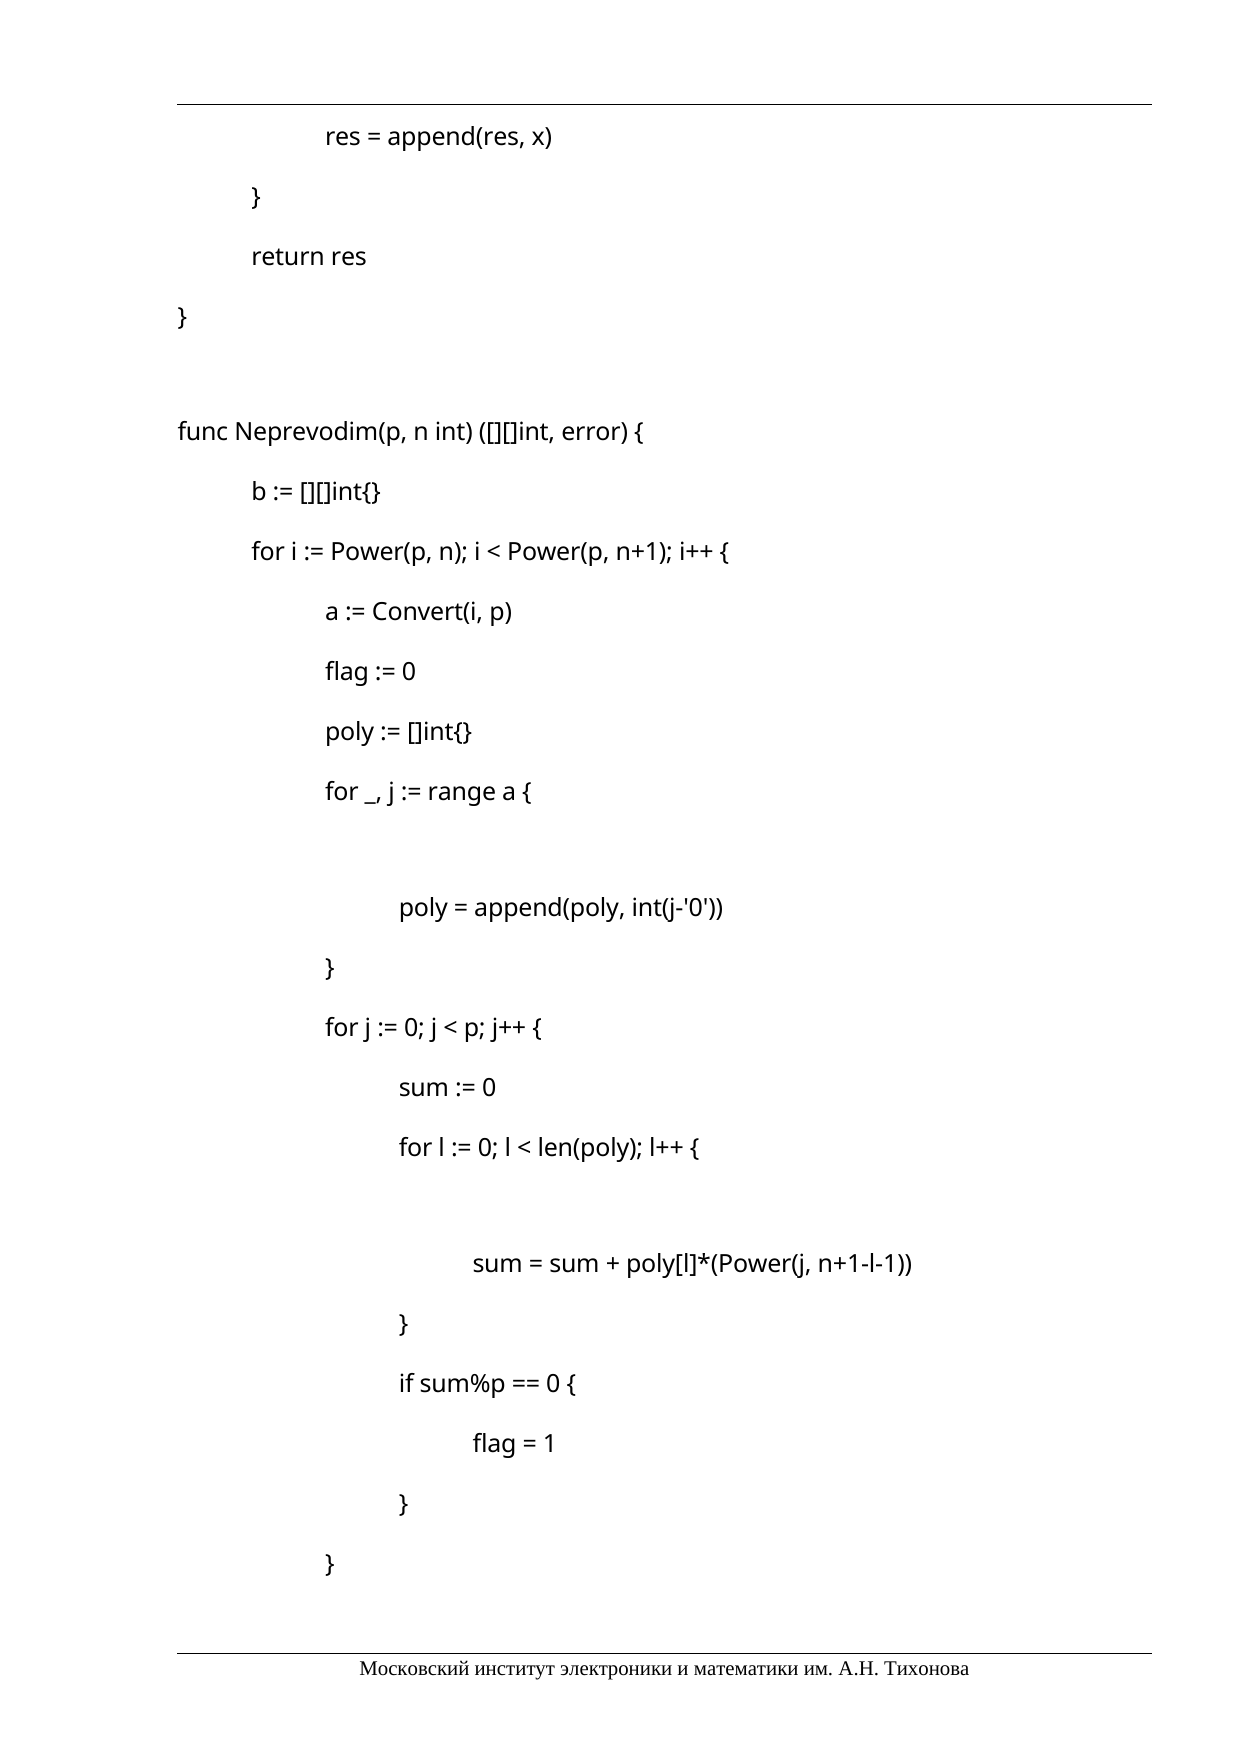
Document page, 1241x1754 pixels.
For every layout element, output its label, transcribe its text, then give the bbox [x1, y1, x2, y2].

text poly = append(poly, int(j-'0')) [177, 890, 1152, 924]
text } [177, 1546, 1152, 1580]
text } [177, 950, 1152, 984]
text } [177, 1486, 1152, 1520]
text } [177, 1306, 1152, 1340]
text for j := 0; j < p; j++ { [177, 1010, 1152, 1044]
text flag := 0 [177, 654, 1152, 688]
text for _, j := range a { [177, 774, 1152, 808]
text for i := Power(p, n); i < Power(p, n+1); i++ { [177, 534, 1152, 568]
text sum := 0 [177, 1070, 1152, 1104]
text res = append(res, x) [177, 118, 1152, 152]
text sum = sum + poly[l]*(Power(j, n+1-l-1)) [177, 1246, 1152, 1280]
text a := Convert(i, p) [177, 594, 1152, 628]
text } [177, 298, 1152, 332]
text func Neprevodim(p, n int) ([][]int, error) { [177, 414, 1152, 448]
text if sum%p == 0 { [177, 1366, 1152, 1400]
text for l := 0; l < len(poly); l++ { [177, 1130, 1152, 1164]
text return res [177, 238, 1152, 272]
text flag = 1 [177, 1426, 1152, 1460]
text } [177, 178, 1152, 212]
text poly := []int{} [177, 714, 1152, 748]
text b := [][]int{} [177, 474, 1152, 508]
